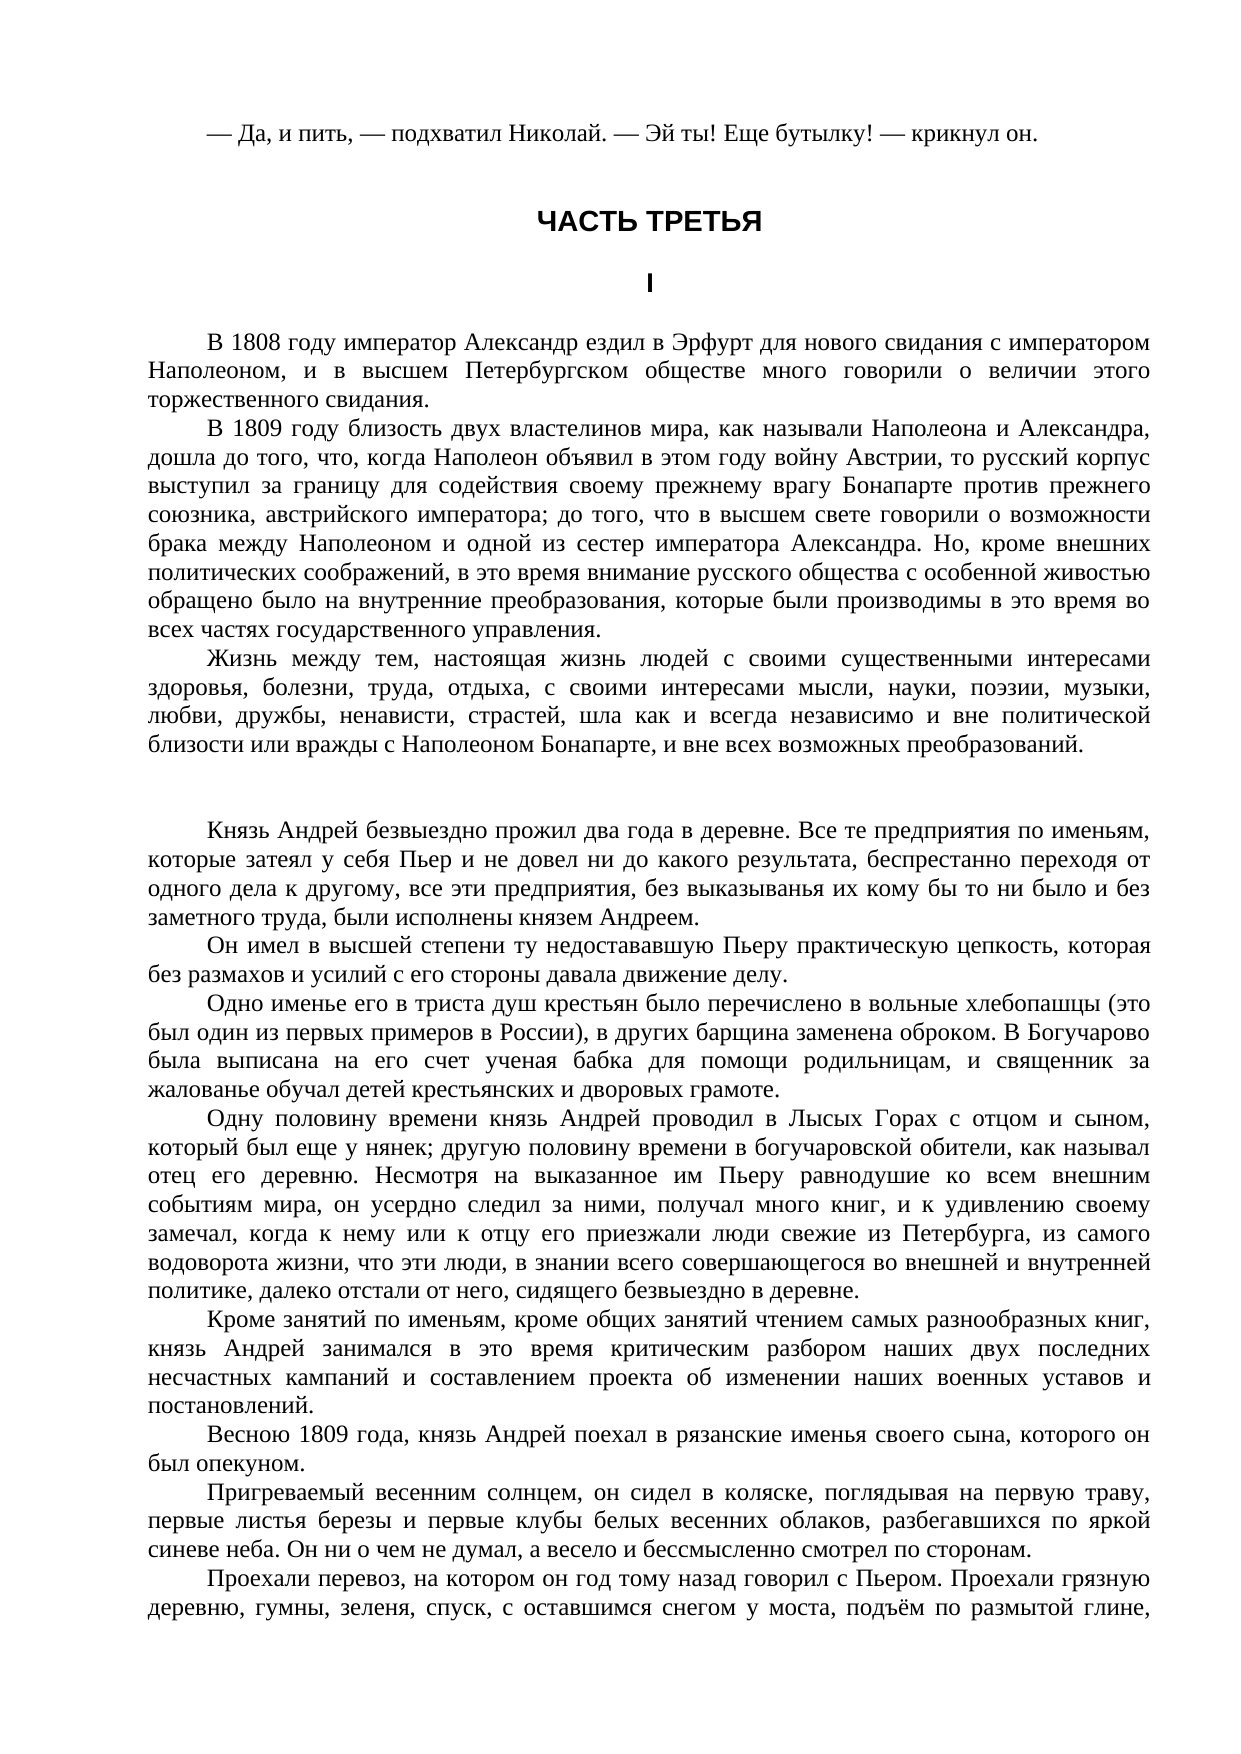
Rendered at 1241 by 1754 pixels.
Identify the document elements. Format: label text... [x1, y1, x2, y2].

text В 1808 году император Александр ездил в Эрфурт для нового свидания с императором Наполеоном, и в высшем Петербургском обществе много говорили о величии этого торжественного свидания. [148, 327, 1152, 413]
text Пригреваемый весенним солнцем, он сидел в коляске, поглядывая на первую траву, первые листья березы и первые клубы белых весенних облаков, разбегавшихся по яркой синеве неба. Он ни о чем не думал, а весело и бессмысленно смотрел по сторонам. [148, 1477, 1152, 1563]
subtitle ЧАСТЬ ТРЕТЬЯ [148, 204, 1152, 238]
text В 1809 году близость двух властелинов мира, как называли Наполеона и Александра, дошла до того, что, когда Наполеон объявил в этом году войну Австрии, то русский корпус выступил за границу для содействия своему прежнему врагу Бонапарте против прежнего союзника, австрийского императора; до того, что в высшем свете говорили о возможности брака между Наполеоном и одной из сестер императора Александра. Но, кроме внешних политических соображений, в это время внимание русского общества с особенной живостью обращено было на внутренние преобразования, которые были производимы в это время во всех частях государственного управления. [148, 413, 1152, 643]
text Одно именье его в триста душ крестьян было перечислено в вольные хлебопашцы (это был один из первых примеров в России), в других барщина заменена оброком. В Богучарово была выписана на его счет ученая бабка для помощи родильницам, и священник за жалованье обучал детей крестьянских и дворовых грамоте. [148, 988, 1152, 1103]
text Проехали перевоз, на котором он год тому назад говорил с Пьером. Проехали грязную деревню, гумны, зеленя, спуск, с оставшимся снегом у моста, подъём по размытой глине, [148, 1563, 1152, 1620]
text Он имел в высшей степени ту недостававшую Пьеру практическую цепкость, которая без размахов и усилий с его стороны давала движение делу. [148, 930, 1152, 988]
text Кроме занятий по именьям, кроме общих занятий чтением самых разнообразных книг, князь Андрей занимался в это время критическим разбором наших двух последних несчастных кампаний и составлением проекта об изменении наших военных уставов и постановлений. [148, 1304, 1152, 1419]
text Одну половину времени князь Андрей проводил в Лысых Горах с отцом и сыном, который был еще у нянек; другую половину времени в богучаровской обители, как называл отец его деревню. Несмотря на выказанное им Пьеру равнодушие ко всем внешним событиям мира, он усердно следил за ними, получал много книг, и к удивлению своему замечал, когда к нему или к отцу его приезжали люди свежие из Петербурга, из самого водоворота жизни, что эти люди, в знании всего совершающегося во внешней и внутренней политике, далеко отстали от него, сидящего безвыездно в деревне. [148, 1103, 1152, 1304]
text Князь Андрей безвыездно прожил два года в деревне. Все те предприятия по именьям, которые затеял у себя Пьер и не довел ни до какого результата, беспрестанно переходя от одного дела к другому, все эти предприятия, без выказыванья их кому бы то ни было и без заметного труда, были исполнены князем Андреем. [148, 815, 1152, 930]
text — Да, и пить, — подхватил Николай. — Эй ты! Еще бутылку! — крикнул он. [148, 118, 1152, 147]
subtitle I [148, 267, 1152, 298]
text Весною 1809 года, князь Андрей поехал в рязанские именья своего сына, которого он был опекуном. [148, 1419, 1152, 1477]
text Жизнь между тем, настоящая жизнь людей с своими существенными интересами здоровья, болезни, труда, отдыха, с своими интересами мысли, науки, поэзии, музыки, любви, дружбы, ненависти, страстей, шла как и всегда независимо и вне политической близости или вражды с Наполеоном Бонапарте, и вне всех возможных преобразований. [148, 643, 1152, 758]
